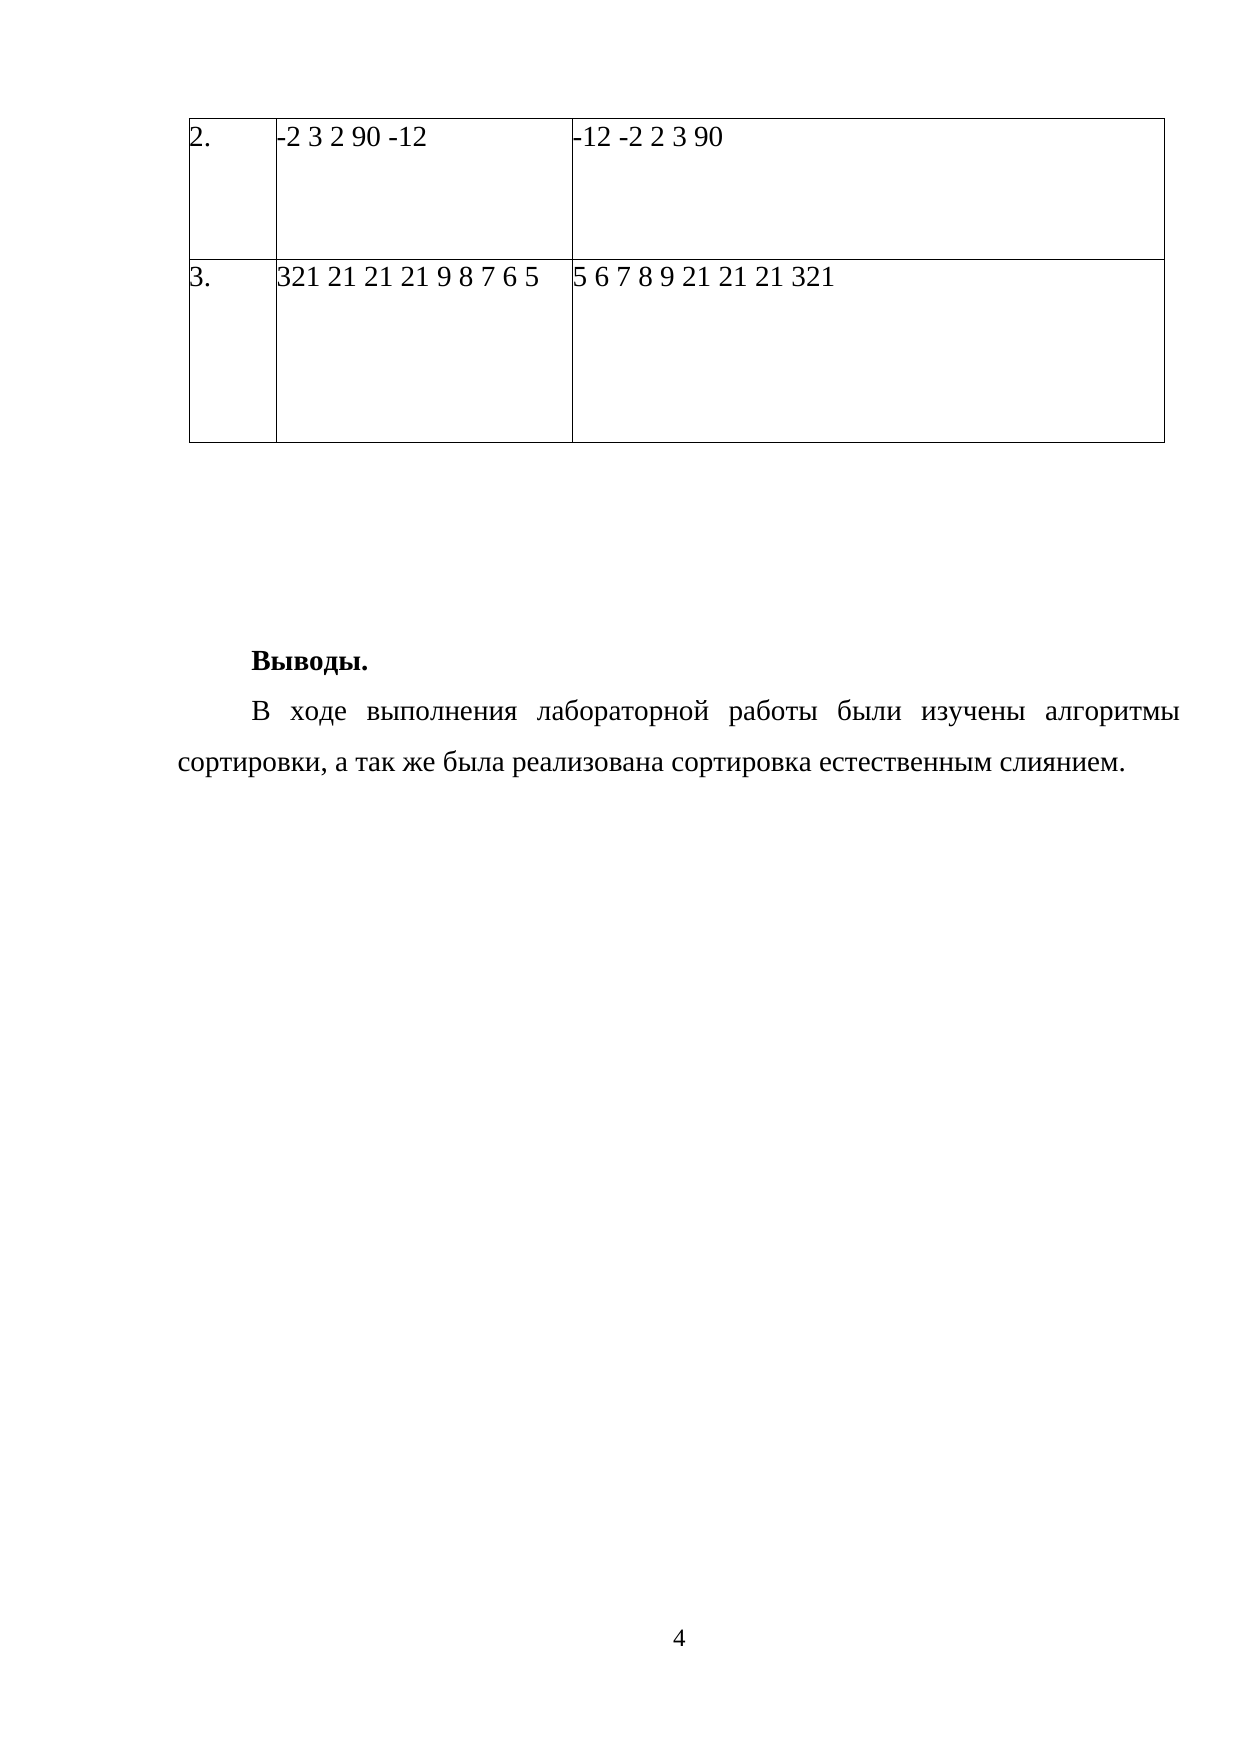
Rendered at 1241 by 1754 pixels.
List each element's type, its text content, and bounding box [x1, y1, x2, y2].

text Выводы. [177, 643, 1181, 677]
table_cell -2 3 2 90 -12 [277, 119, 572, 259]
table_cell -12 -2 2 3 90 [573, 119, 1164, 259]
table_cell 2. [190, 119, 276, 259]
table_cell 5 6 7 8 9 21 21 21 321 [573, 260, 1164, 442]
text В ходе выполнения лабораторной работы были изучены алгоритмы сортировки, а так же была реализована сортировка естественным слиянием. [177, 693, 1181, 777]
table_cell 3. [190, 260, 276, 442]
table_cell 321 21 21 21 9 8 7 6 5 [277, 260, 572, 442]
